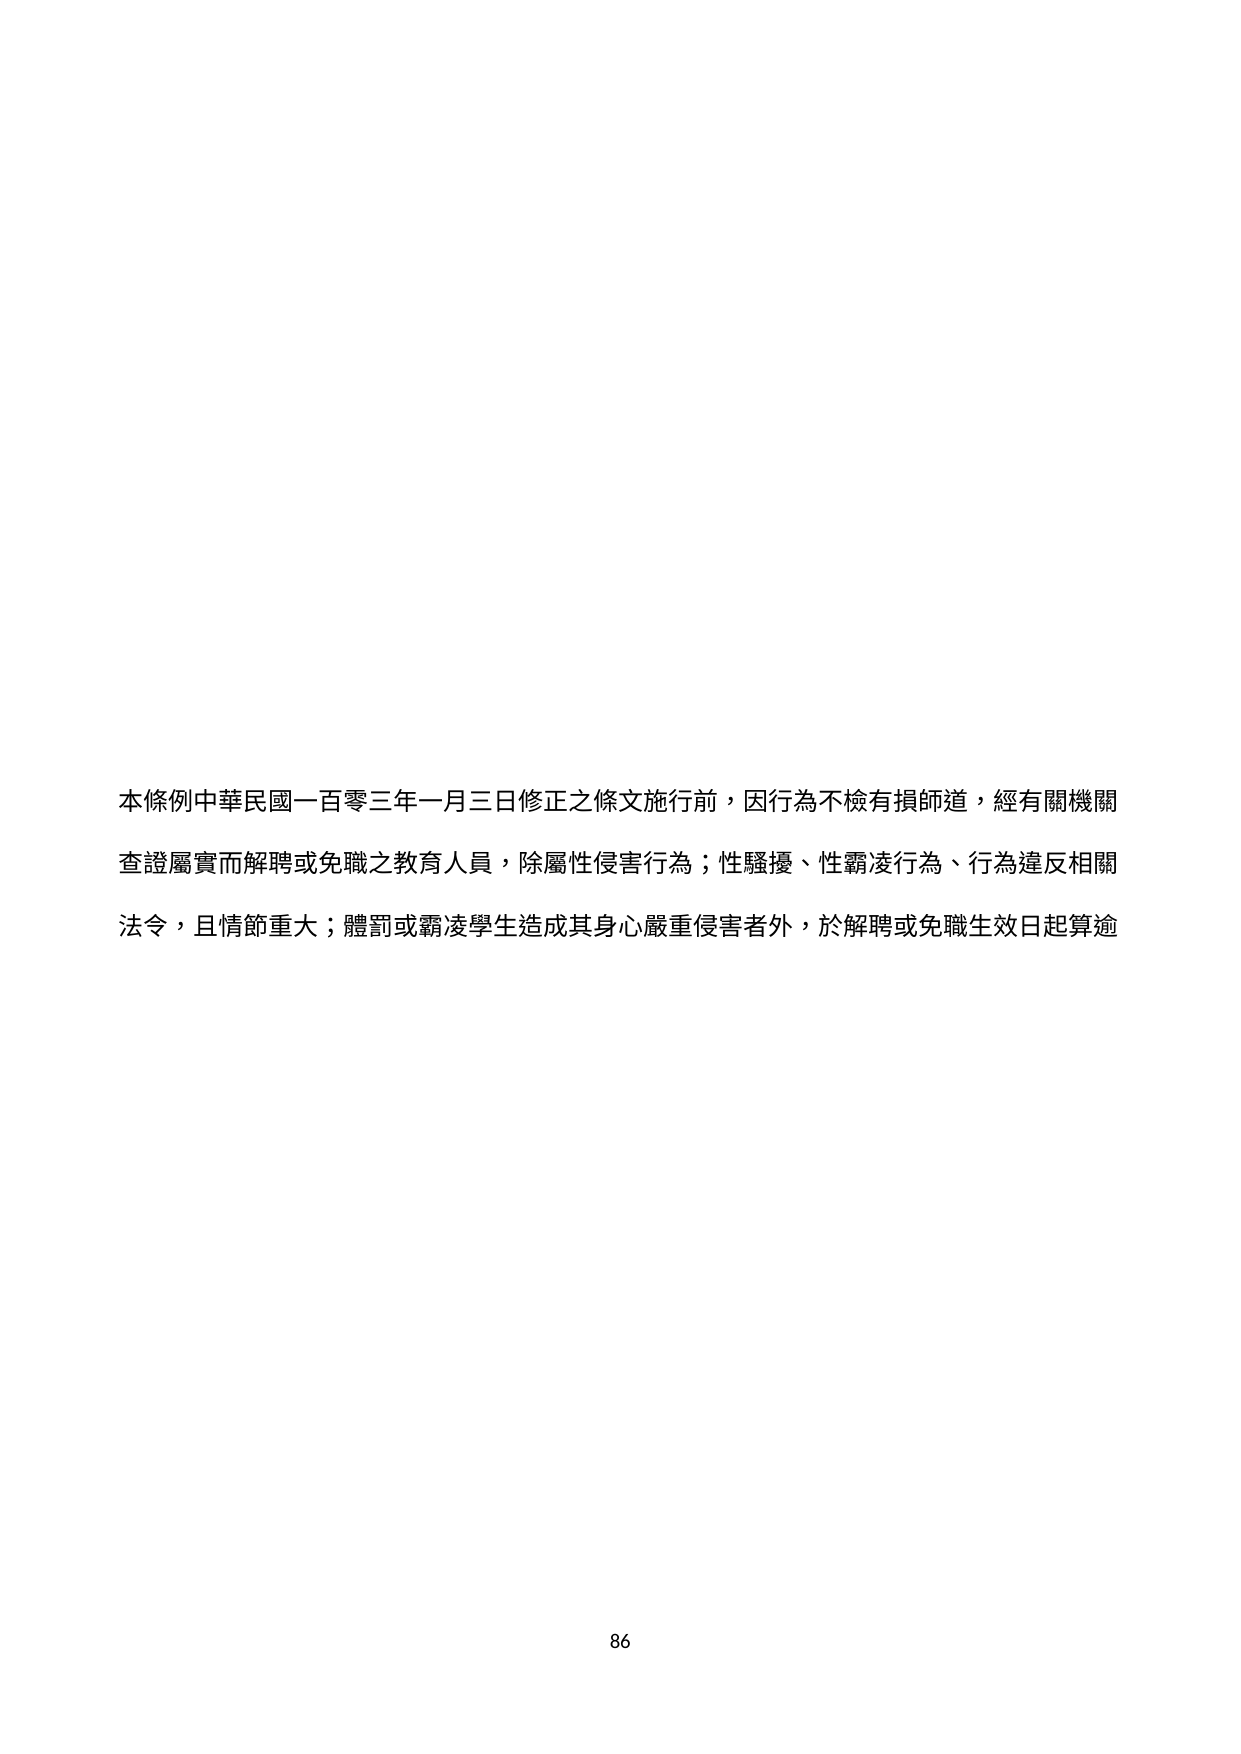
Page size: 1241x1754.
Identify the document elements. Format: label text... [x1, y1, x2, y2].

text 本條例中華民國一百零三年一月三日修正之條文施行前，因行為不檢有損師道，經有關機關查證屬實而解聘或免職之教育人員，除屬性侵害行為；性騷擾、性霸凌行為、行為違反相關法令，且情節重大；體罰或霸凌學生造成其身心嚴重侵害者外，於解聘或免職生效日起算逾 [118, 758, 1122, 945]
